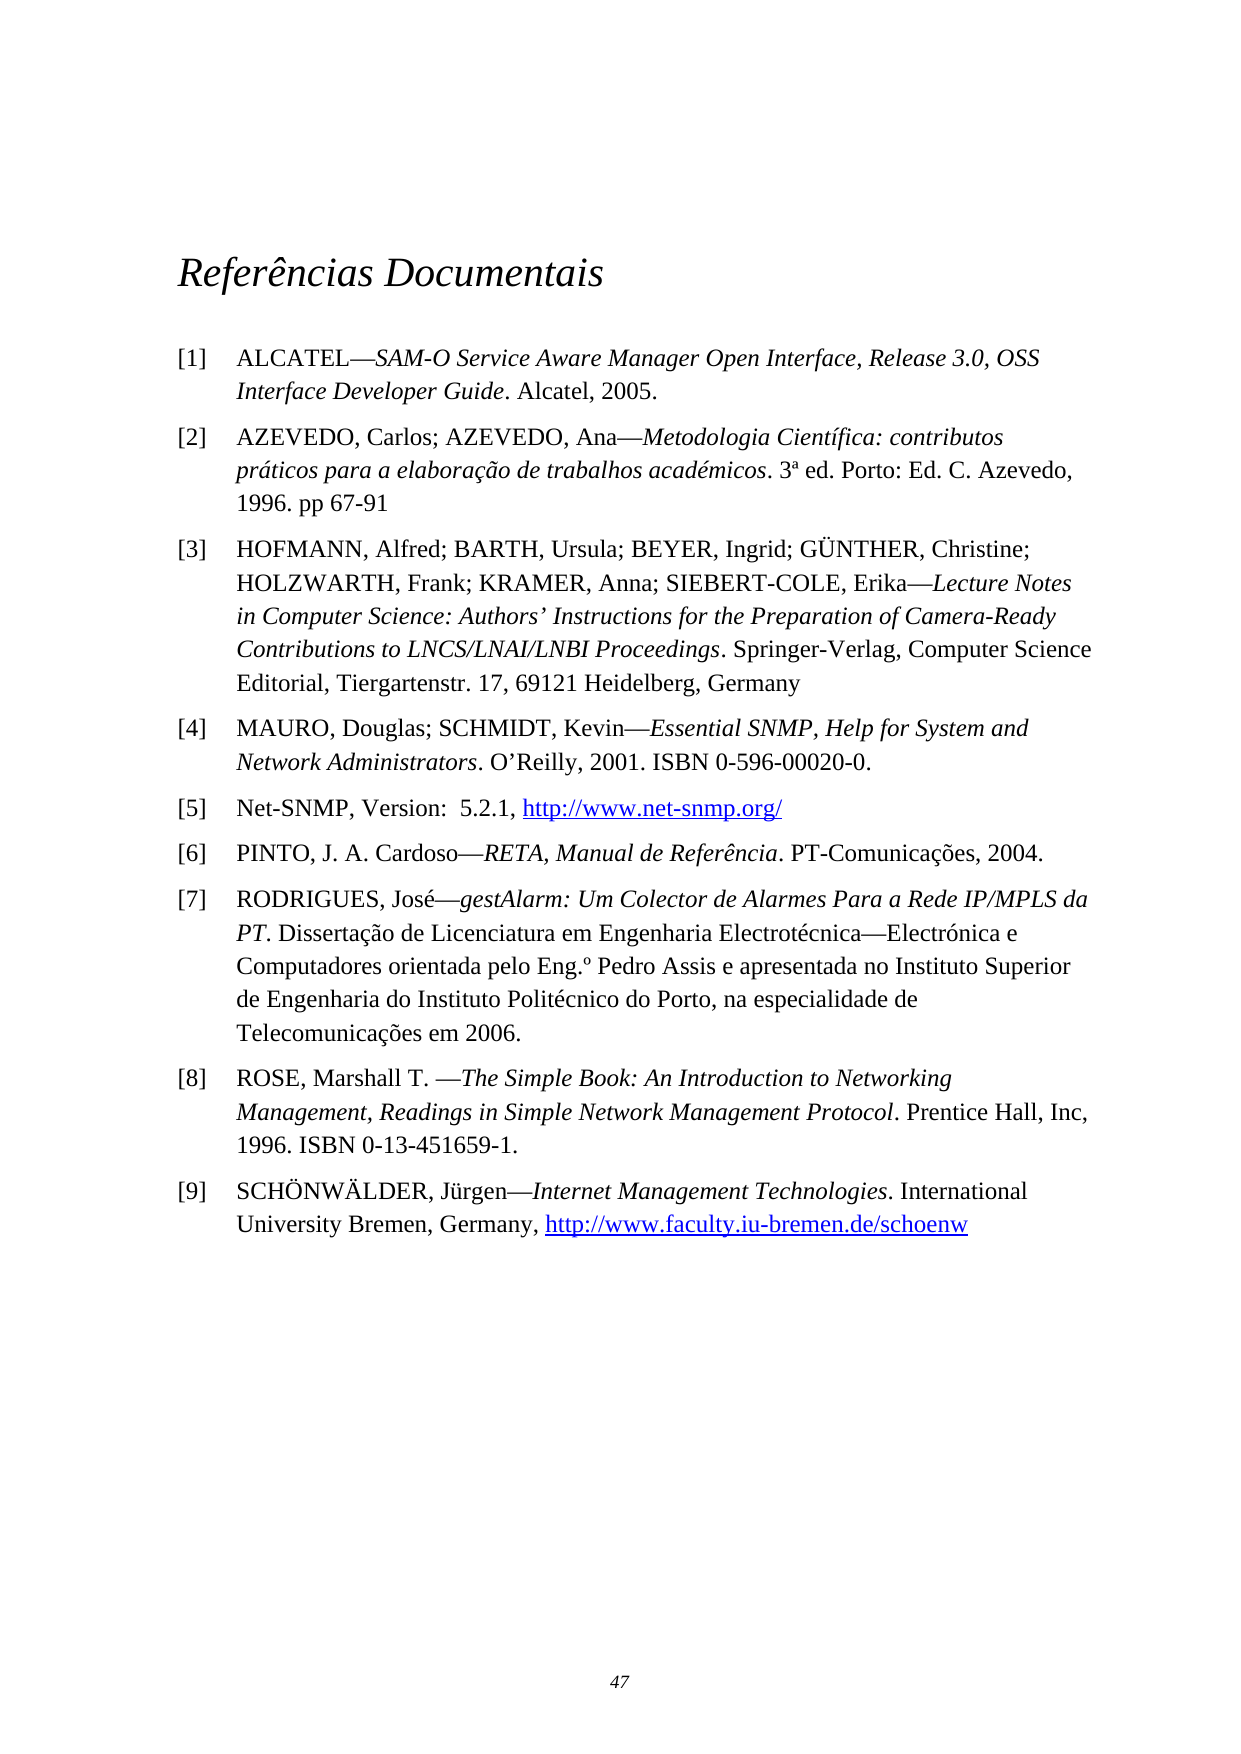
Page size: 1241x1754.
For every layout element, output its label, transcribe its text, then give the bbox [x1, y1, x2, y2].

text Referências Documentais [177, 248, 1092, 296]
list PINTO, J. A. Cardoso—RETA, Manual de Referência. PT-Comunicações, 2004. [177, 835, 1092, 868]
list AZEVEDO, Carlos; AZEVEDO, Ana—Metodologia Científica: contributos práticos para a elaboração de trabalhos académicos. 3ª ed. Porto: Ed. C. Azevedo, 1996. pp 67-91 [177, 418, 1092, 518]
list ROSE, Marshall T. —The Simple Book: An Introduction to Networking Management, Readings in Simple Network Management Protocol. Prentice Hall, Inc, 1996. ISBN 0-13-451659-1. [177, 1060, 1092, 1160]
list RODRIGUES, José—gestAlarm: Um Colector de Alarmes Para a Rede IP/MPLS da PT. Dissertação de Licenciatura em Engenharia Electrotécnica—Electrónica e Computadores orientada pelo Eng.º Pedro Assis e apresentada no Instituto Superior de Engenharia do Instituto Politécnico do Porto, na especialidade de Telecomunicações em 2006. [177, 881, 1092, 1048]
list Alcatel—SAM-O Service Aware Manager Open Interface, Release 3.0, OSS Interface Developer Guide. Alcatel, 2005. [177, 339, 1092, 406]
list Mauro, Douglas; Schmidt, Kevin—Essential SNMP, Help for System and Network Administrators. O’Reilly, 2001. ISBN 0-596-00020-0. [177, 710, 1092, 777]
list Schönwälder, Jürgen—Internet Management Technologies. International University Bremen, Germany, http://www.faculty.iu-bremen.de/schoenw [177, 1173, 1092, 1239]
list Net-SNMP, Version: 5.2.1, http://www.net-snmp.org/ [177, 789, 1092, 823]
list Hofmann, Alfred; Barth, Ursula; Beyer, Ingrid; Günther, Christine; Holzwarth, Frank; Kramer, Anna; Siebert-Cole, Erika—Lecture Notes in Computer Science: Authors’ Instructions for the Preparation of Camera-Ready Contributions to LNCS/LNAI/LNBI Proceedings. Springer-Verlag, Computer Science Editorial, Tiergartenstr. 17, 69121 Heidelberg, Germany [177, 531, 1092, 698]
